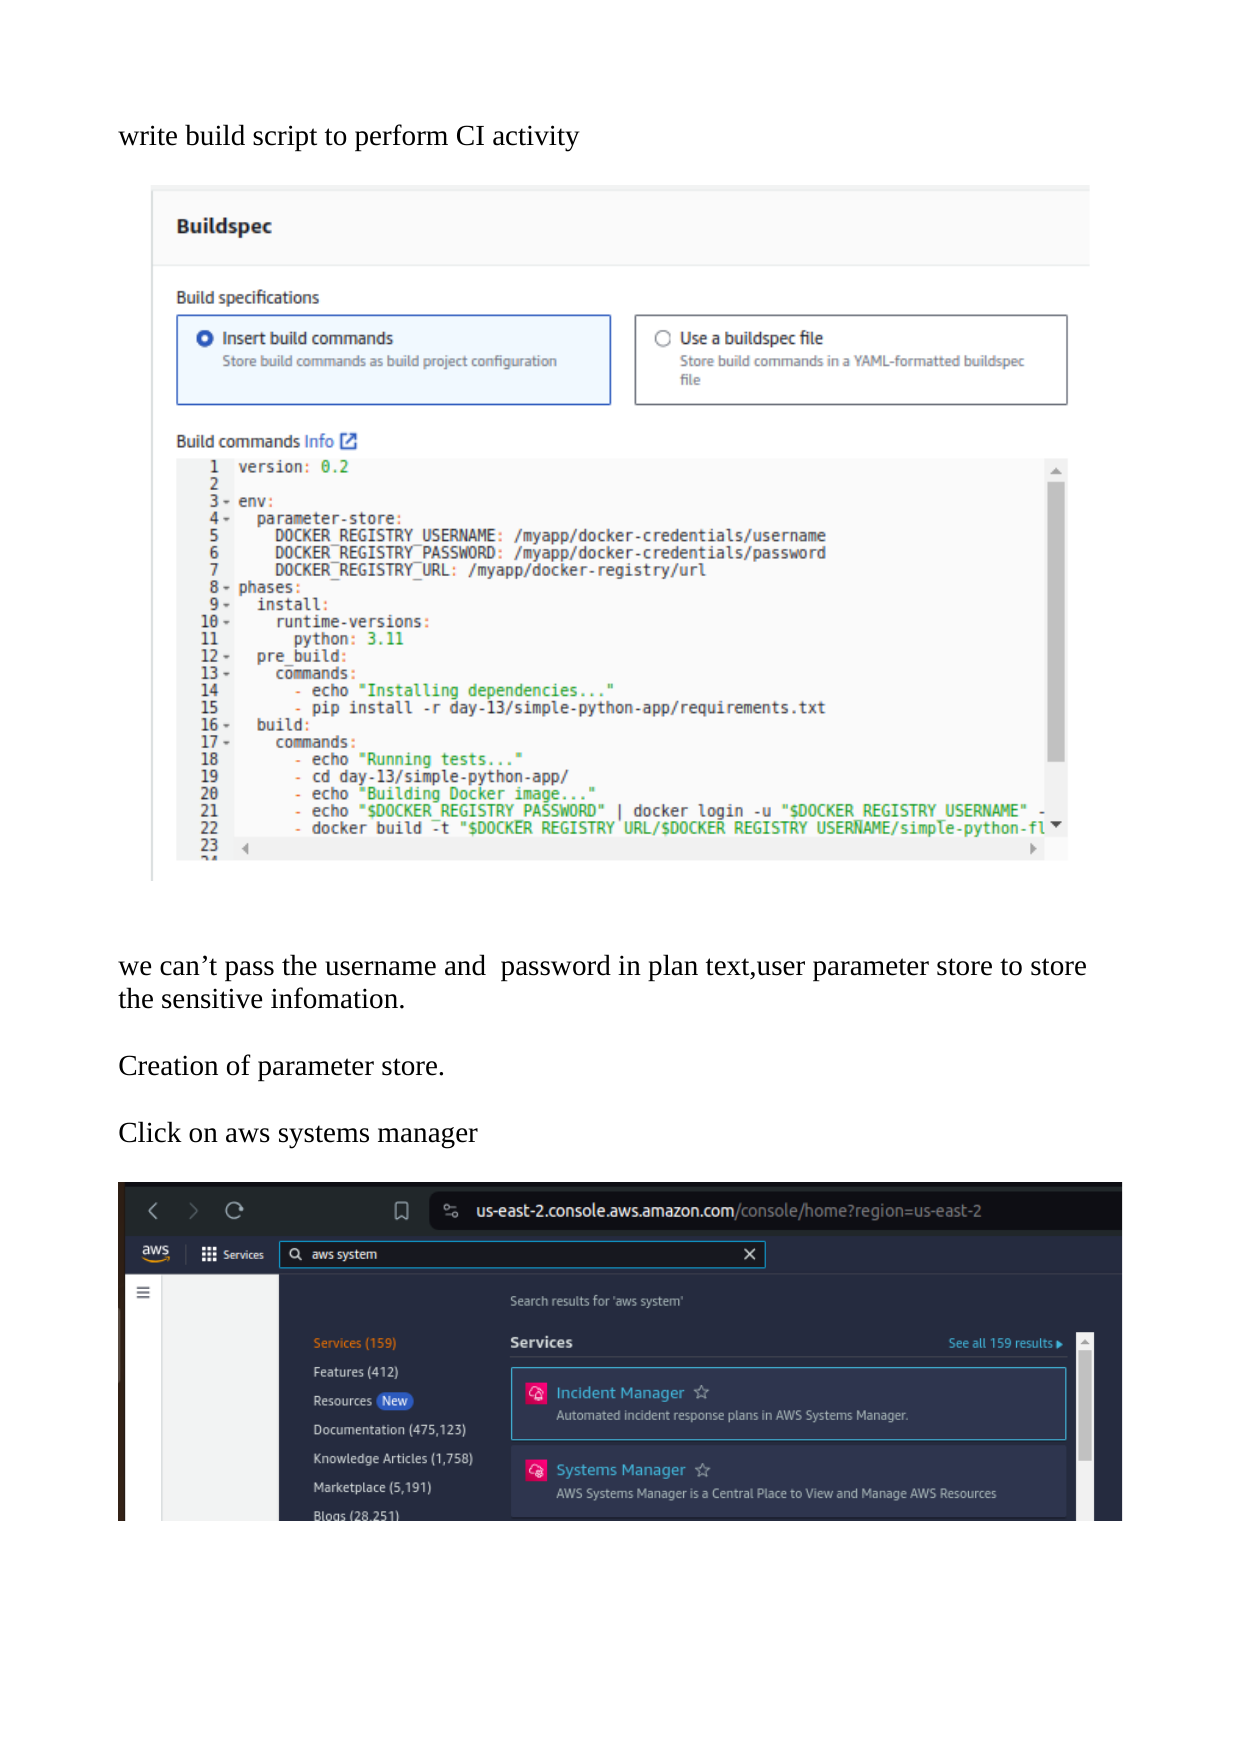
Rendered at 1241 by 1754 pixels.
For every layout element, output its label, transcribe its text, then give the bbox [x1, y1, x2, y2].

text write build script to perform CI activity [118, 118, 1122, 152]
picture [118, 1182, 1123, 1521]
text we can’t pass the username and password in plan text,user parameter store to store the sensitive infomation. [118, 948, 1122, 1015]
text Creation of parameter store. [118, 1048, 1122, 1082]
text Click on aws systems manager [118, 1115, 1122, 1149]
picture [150, 185, 1090, 881]
